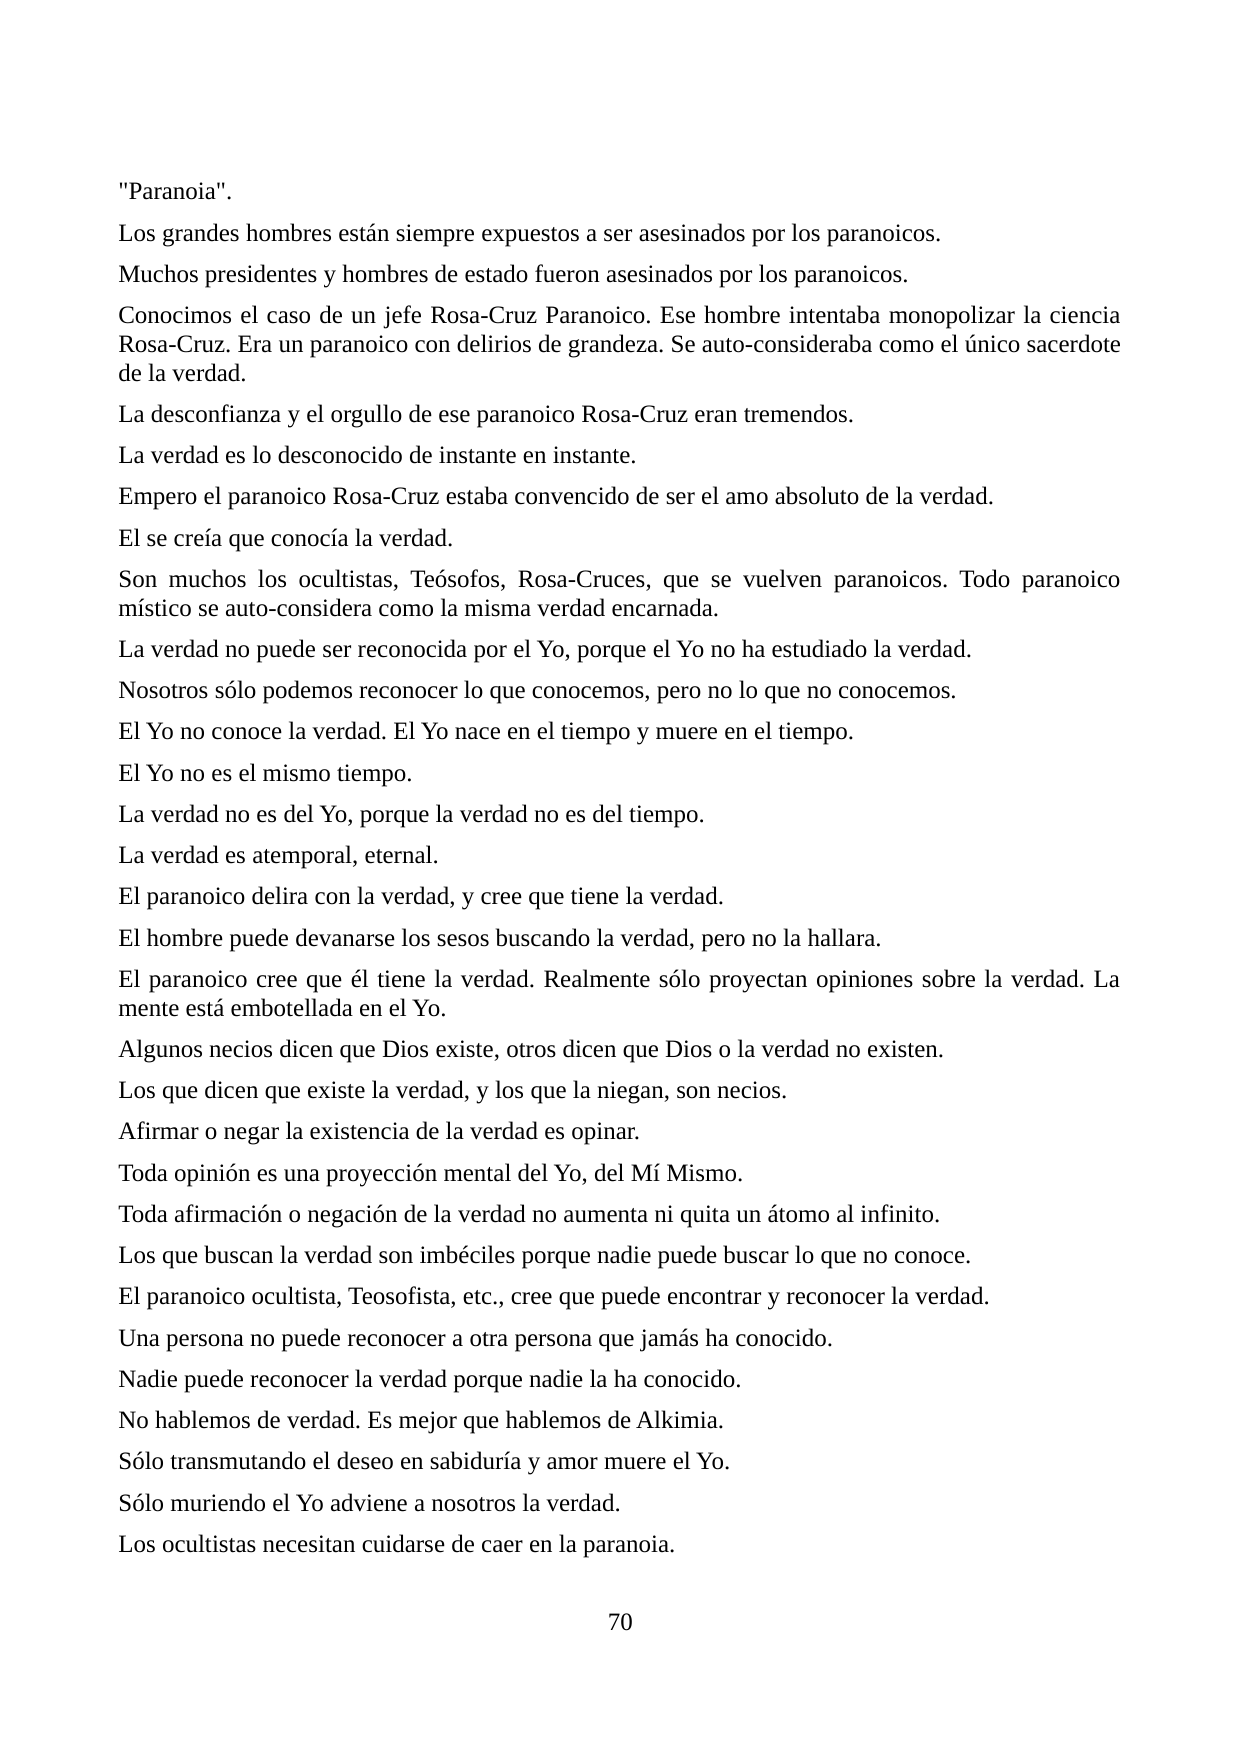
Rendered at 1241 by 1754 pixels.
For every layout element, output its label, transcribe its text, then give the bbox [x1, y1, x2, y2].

text Toda afirmación o negación de la verdad no aumenta ni quita un átomo al infinito. [118, 1199, 1122, 1228]
text Muchos presidentes y hombres de estado fueron asesinados por los paranoicos. [118, 259, 1122, 288]
text Los que dicen que existe la verdad, y los que la niegan, son necios. [118, 1075, 1122, 1104]
text Los ocultistas necesitan cuidarse de caer en la paranoia. [118, 1529, 1122, 1558]
text No hablemos de verdad. Es mejor que hablemos de Alkimia. [118, 1405, 1122, 1434]
text Toda opinión es una proyección mental del Yo, del Mí Mismo. [118, 1158, 1122, 1186]
text Empero el paranoico Rosa-Cruz estaba convencido de ser el amo absoluto de la verdad. [118, 481, 1122, 510]
text El Yo no conoce la verdad. El Yo nace en el tiempo y muere en el tiempo. [118, 716, 1122, 745]
text El paranoico ocultista, Teosofista, etc., cree que puede encontrar y reconocer la verdad. [118, 1281, 1122, 1310]
text La verdad es atemporal, eternal. [118, 840, 1122, 869]
text El paranoico delira con la verdad, y cree que tiene la verdad. [118, 881, 1122, 910]
text Sólo transmutando el deseo en sabiduría y amor muere el Yo. [118, 1446, 1122, 1475]
text La verdad no es del Yo, porque la verdad no es del tiempo. [118, 799, 1122, 828]
text La verdad no puede ser reconocida por el Yo, porque el Yo no ha estudiado la verdad. [118, 634, 1122, 663]
text Los grandes hombres están siempre expuestos a ser asesinados por los paranoicos. [118, 218, 1122, 246]
text El Yo no es el mismo tiempo. [118, 758, 1122, 786]
text Son muchos los ocultistas, Teósofos, Rosa-Cruces, que se vuelven paranoicos. Todo paranoico místico se auto-considera como la misma verdad encarnada. [118, 564, 1122, 621]
text La desconfianza y el orgullo de ese paranoico Rosa-Cruz eran tremendos. [118, 399, 1122, 428]
text El se creía que conocía la verdad. [118, 523, 1122, 551]
text Afirmar o negar la existencia de la verdad es opinar. [118, 1116, 1122, 1145]
text Nadie puede reconocer la verdad porque nadie la ha conocido. [118, 1364, 1122, 1393]
text Sólo muriendo el Yo adviene a nosotros la verdad. [118, 1488, 1122, 1516]
text El paranoico cree que él tiene la verdad. Realmente sólo proyectan opiniones sobre la verdad. La mente está embotellada en el Yo. [118, 964, 1122, 1021]
text Nosotros sólo podemos reconocer lo que conocemos, pero no lo que no conocemos. [118, 675, 1122, 704]
text Algunos necios dicen que Dios existe, otros dicen que Dios o la verdad no existen. [118, 1034, 1122, 1063]
text "Paranoia". [118, 176, 1122, 205]
text Una persona no puede reconocer a otra persona que jamás ha conocido. [118, 1323, 1122, 1351]
text Conocimos el caso de un jefe Rosa-Cruz Paranoico. Ese hombre intentaba monopolizar la ciencia Rosa-Cruz. Era un paranoico con delirios de grandeza. Se auto-consideraba como el único sacerdote de la verdad. [118, 300, 1122, 386]
text La verdad es lo desconocido de instante en instante. [118, 440, 1122, 469]
text El hombre puede devanarse los sesos buscando la verdad, pero no la hallara. [118, 923, 1122, 951]
text Los que buscan la verdad son imbéciles porque nadie puede buscar lo que no conoce. [118, 1240, 1122, 1269]
